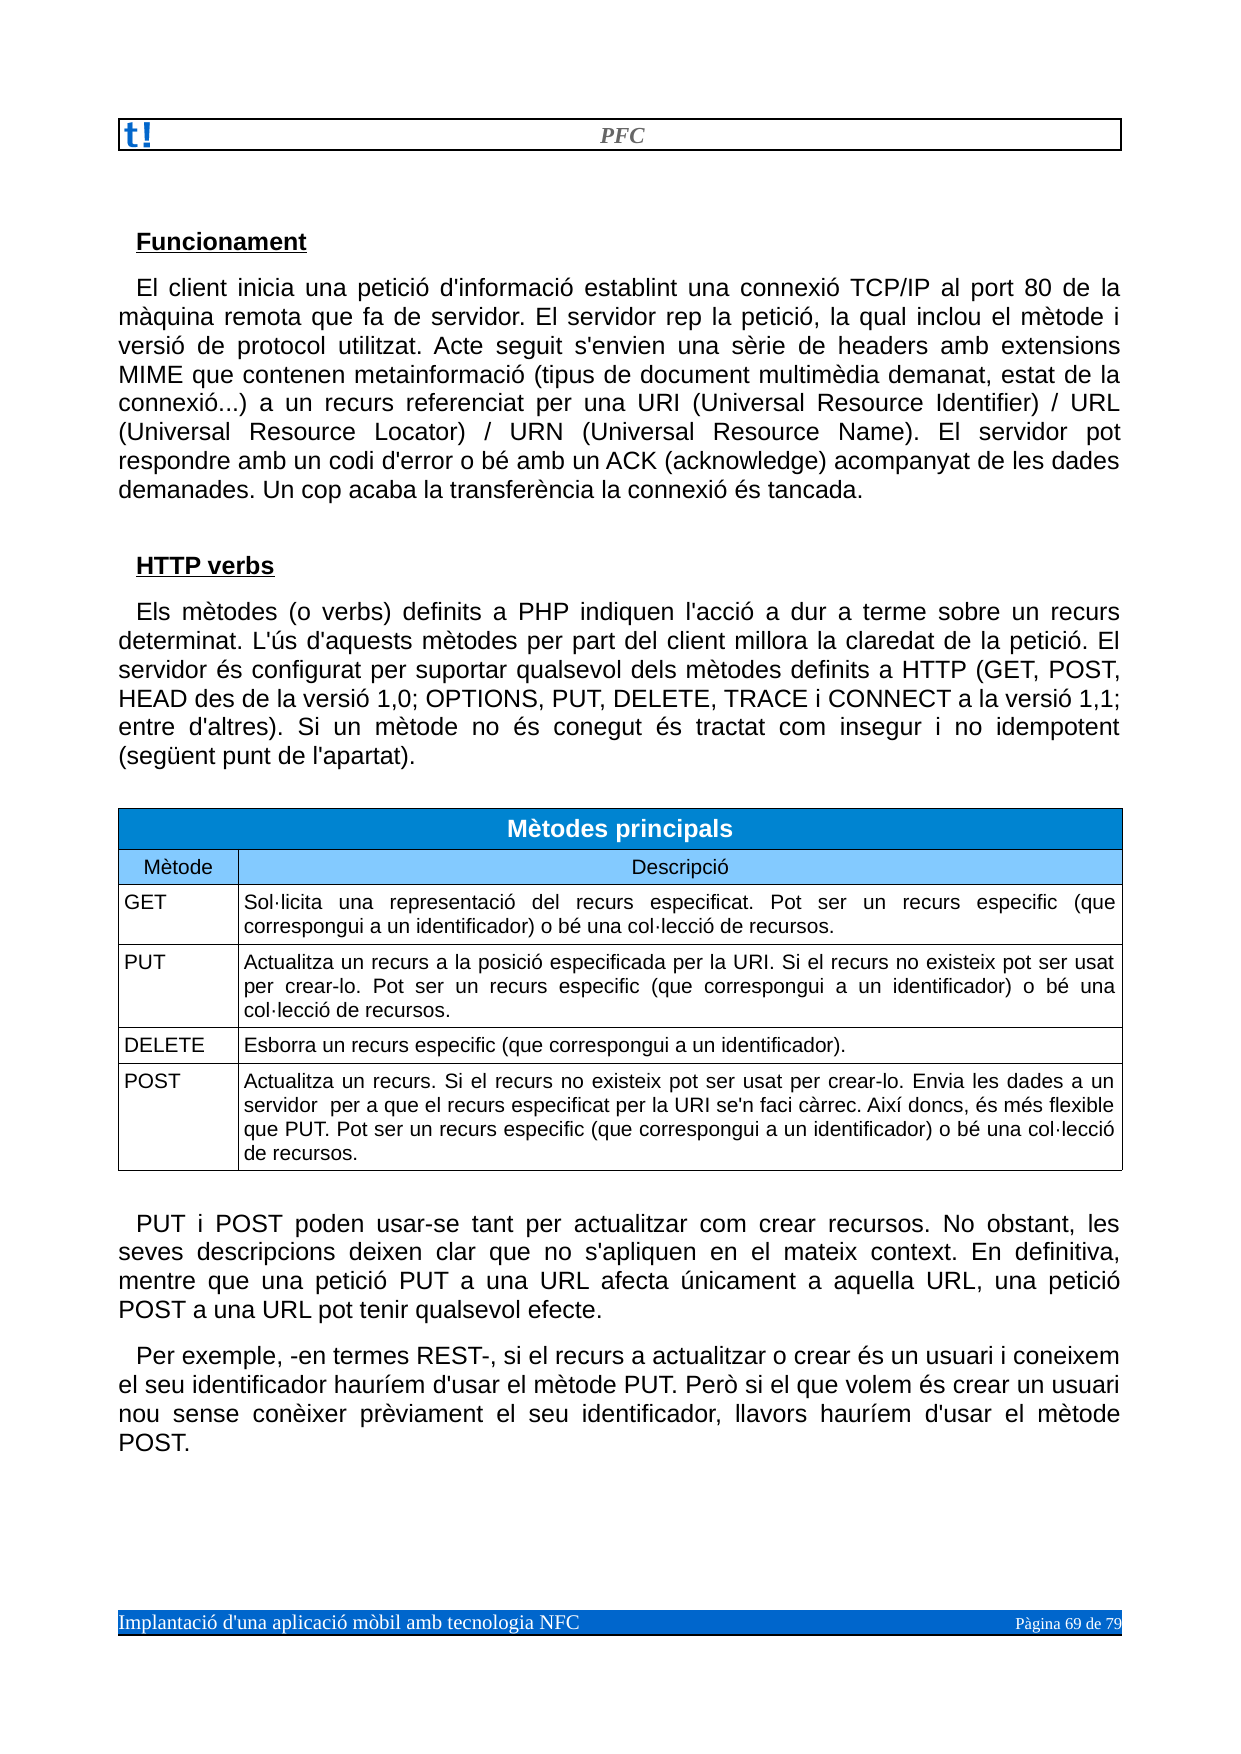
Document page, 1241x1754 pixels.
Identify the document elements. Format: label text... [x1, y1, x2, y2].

text El client inicia una petició d'informació establint una connexió TCP/IP al port 80 de la màquina remota que fa de servidor. El servidor rep la petició, la qual inclou el mètode i versió de protocol utilitzat. Acte seguit s'envien una sèrie de headers amb extensions MIME que contenen metainformació (tipus de document multimèdia demanat, estat de la connexió...) a un recurs referenciat per una URI (Universal Resource Identifier) / URL (Universal Resource Locator) / URN (Universal Resource Name). El servidor pot respondre amb un codi d'error o bé amb un ACK (acknowledge) acompanyat de les dades demanades. Un cop acaba la transferència la connexió és tancada. [118, 273, 1122, 503]
table_cell Sol·licita una representació del recurs especificat. Pot ser un recurs especific (que correspongui a un identificador) o bé una col·lecció de recursos. [239, 885, 1122, 944]
table_cell Actualitza un recurs a la posició especificada per la URI. Si el recurs no existeix pot ser usat per crear-lo. Pot ser un recurs especific (que correspongui a un identificador) o bé una col·lecció de recursos. [239, 945, 1122, 1027]
text Els mètodes (o verbs) definits a PHP indiquen l'acció a dur a terme sobre un recurs determinat. L'ús d'aquests mètodes per part del client millora la claredat de la petició. El servidor és configurat per suportar qualsevol dels mètodes definits a HTTP (GET, POST, HEAD des de la versió 1,0; OPTIONS, PUT, DELETE, TRACE i CONNECT a la versió 1,1; entre d'altres). Si un mètode no és conegut és tractat com insegur i no idempotent (següent punt de l'apartat). [118, 597, 1122, 770]
table_cell PUT [119, 945, 238, 1027]
text HTTP verbs [118, 551, 1122, 579]
table_cell Esborra un recurs especific (que correspongui a un identificador). [239, 1028, 1122, 1063]
text PUT i POST poden usar-se tant per actualitzar com crear recursos. No obstant, les seves descripcions deixen clar que no s'apliquen en el mateix context. En definitiva, mentre que una petició PUT a una URL afecta únicament a aquella URL, una petició POST a una URL pot tenir qualsevol efecte. [118, 1209, 1122, 1324]
text Per exemple, -en termes REST-, si el recurs a actualitzar o crear és un usuari i coneixem el seu identificador hauríem d'usar el mètode PUT. Però si el que volem és crear un usuari nou sense conèixer prèviament el seu identificador, llavors hauríem d'usar el mètode POST. [118, 1341, 1122, 1456]
table_cell Actualitza un recurs. Si el recurs no existeix pot ser usat per crear-lo. Envia les dades a un servidor per a que el recurs especificat per la URI se'n faci càrrec. Així doncs, és més flexible que PUT. Pot ser un recurs especific (que correspongui a un identificador) o bé una col·lecció de recursos. [239, 1064, 1122, 1170]
picture [123, 121, 151, 148]
text Funcionament [118, 227, 1122, 256]
table_cell Mètode [119, 850, 238, 884]
table_header Mètodes principals [119, 809, 1122, 849]
table_cell GET [119, 885, 238, 944]
table_cell Descripció [239, 850, 1122, 884]
table_cell DELETE [119, 1028, 238, 1063]
table_cell POST [119, 1064, 238, 1170]
